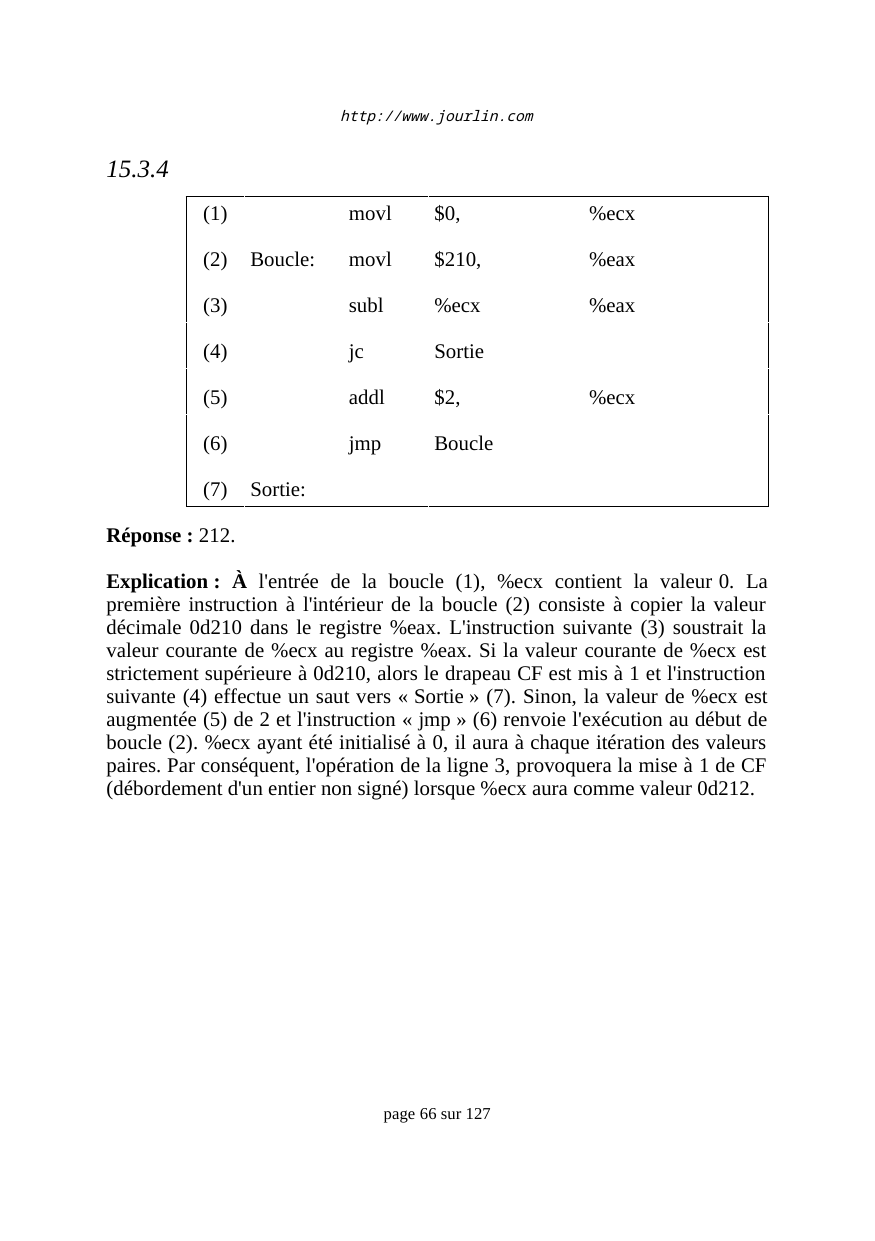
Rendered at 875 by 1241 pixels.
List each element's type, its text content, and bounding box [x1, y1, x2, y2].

table_cell (4) [187, 323, 244, 368]
table_cell [245, 276, 343, 322]
text Explication : À l'entrée de la boucle (1), %ecx contient la valeur 0. La première instruction à l'intérieur de la boucle (2) consiste à copier la valeur décimale 0d210 dans le registre %eax. L'instruction suivante (3) soustrait la valeur courante de %ecx au registre %eax. Si la valeur courante de %ecx est strictement supérieure à 0d210, alors le drapeau CF est mis à 1 et l'instruction suivante (4) effectue un saut vers « Sortie » (7). Sinon, la valeur de %ecx est augmentée (5) de 2 et l'instruction « jmp » (6) renvoie l'exécution au début de boucle (2). %ecx ayant été initialisé à 0, il aura à chaque itération des valeurs paires. Par conséquent, l'opération de la ligne 3, provoquera la mise à 1 de CF (débordement d'un entier non signé) lorsque %ecx aura comme valeur 0d212. [106, 559, 768, 800]
table_cell jc [343, 323, 428, 368]
table_cell [583, 323, 768, 368]
table_cell $2, [429, 369, 583, 414]
table_cell (7) [187, 461, 244, 506]
table_cell %ecx [583, 369, 768, 414]
table_header %ecx [583, 197, 768, 230]
table_cell (5) [187, 369, 244, 414]
table_cell movl [343, 230, 428, 276]
table_cell (2) [187, 230, 244, 276]
table_cell %eax [583, 276, 768, 322]
table_cell [245, 323, 343, 368]
table_header [245, 197, 343, 230]
table_cell (6) [187, 415, 244, 461]
table_header movl [343, 197, 428, 230]
table_cell Sortie [429, 323, 583, 368]
table_cell [583, 461, 768, 506]
table_header $0, [429, 197, 583, 230]
table_cell jmp [343, 415, 428, 461]
subtitle 15.3.4 [106, 156, 768, 183]
table_cell %ecx [429, 276, 583, 322]
table_cell $210, [429, 230, 583, 276]
table_cell Boucle: [245, 230, 343, 276]
table_cell addl [343, 369, 428, 414]
table_header (1) [187, 197, 244, 230]
table_cell %eax [583, 230, 768, 276]
table_cell [343, 461, 428, 506]
text Réponse : 212. [106, 507, 768, 547]
table_cell [245, 369, 343, 414]
table_cell (3) [187, 276, 244, 322]
table_cell [429, 461, 583, 506]
table_cell subl [343, 276, 428, 322]
table_cell Sortie: [245, 461, 343, 506]
table_cell Boucle [429, 415, 583, 461]
table_cell [583, 415, 768, 461]
table_cell [245, 415, 343, 461]
